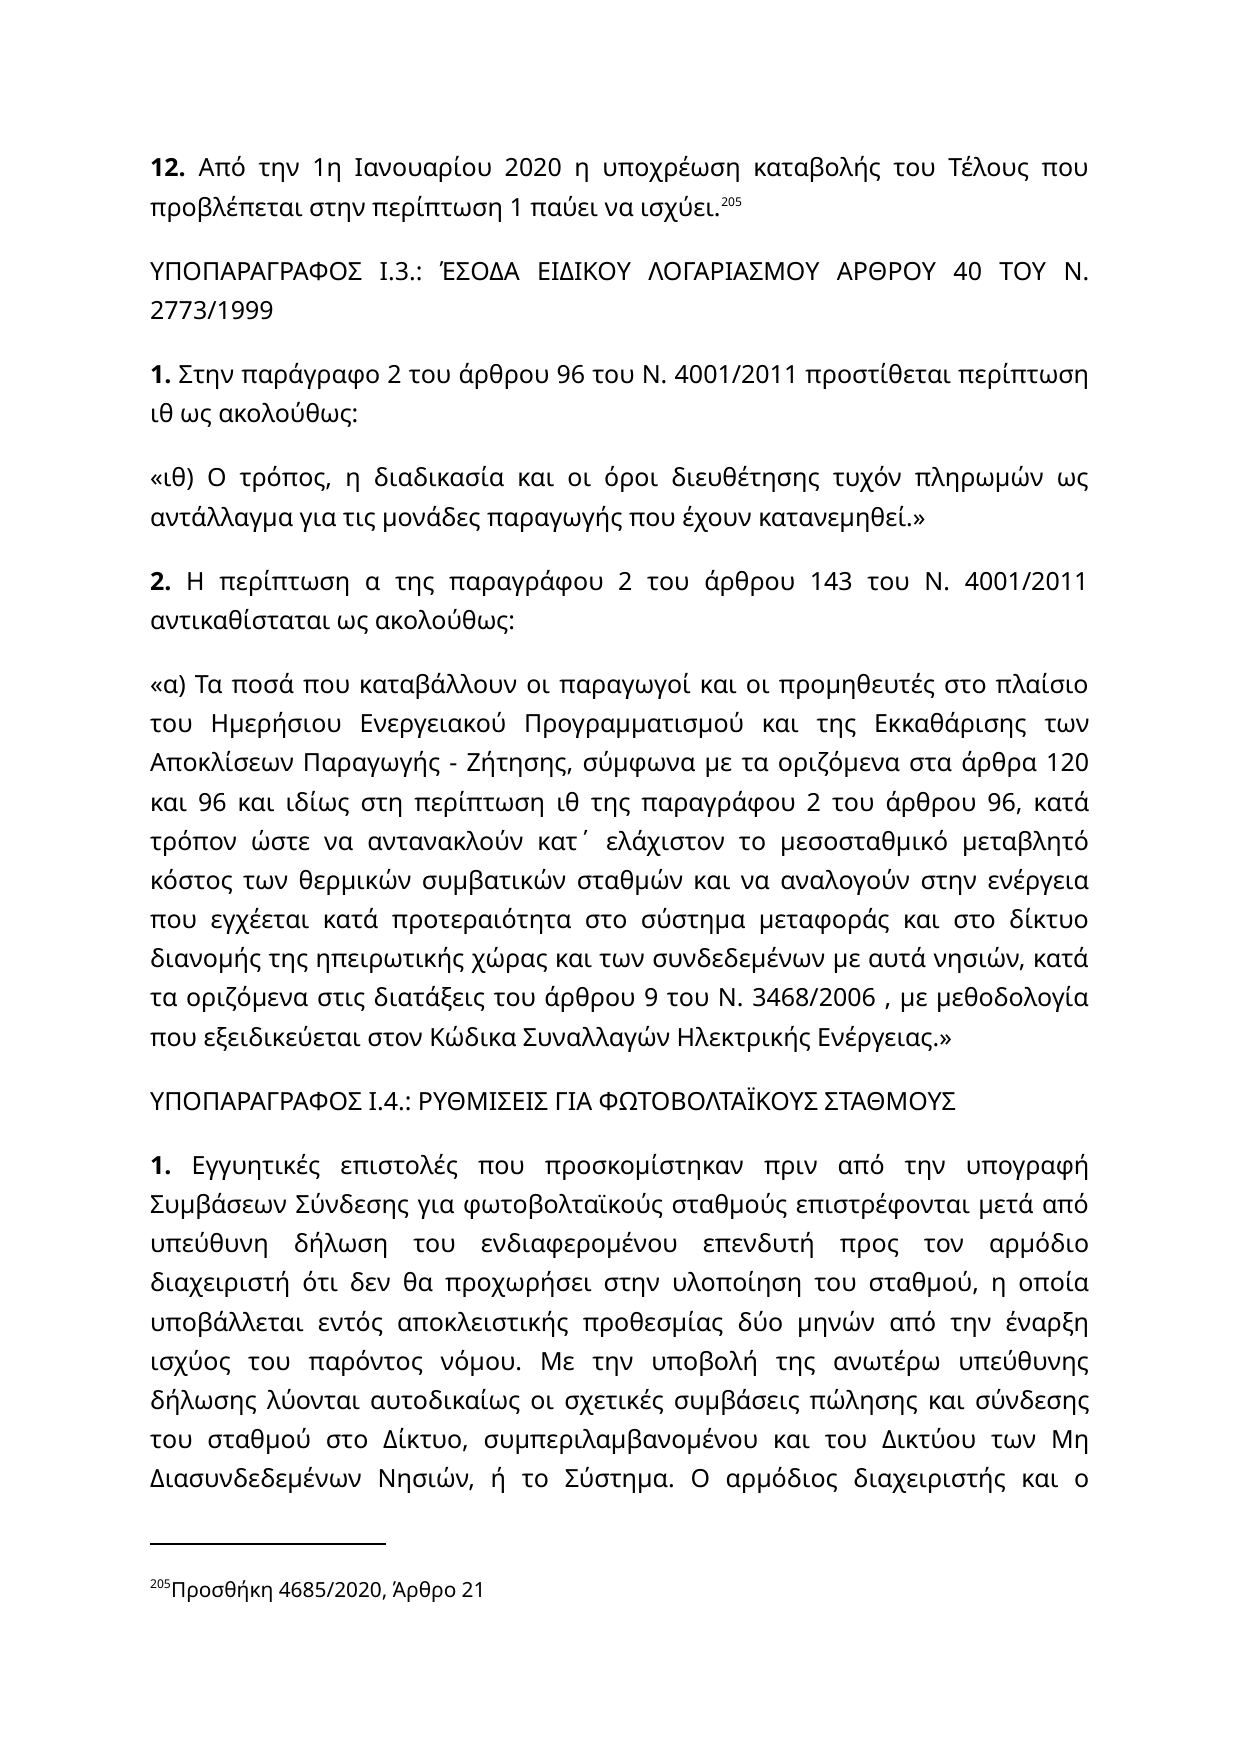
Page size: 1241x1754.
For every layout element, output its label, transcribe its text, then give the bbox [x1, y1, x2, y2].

text 1. Στην παράγραφο 2 του άρθρου 96 του Ν. 4001/2011 προστίθεται περίπτωση ιθ ως ακολούθως: [150, 357, 1090, 430]
text «α) Τα ποσά που καταβάλλουν οι παραγωγοί και οι προμηθευτές στο πλαίσιο του Ημερήσιου Ενεργειακού Προγραμματισμού και της Εκκαθάρισης των Αποκλίσεων Παραγωγής - Ζήτησης, σύμφωνα με τα οριζόμενα στα άρθρα 120 και 96 και ιδίως στη περίπτωση ιθ της παραγράφου 2 του άρθρου 96, κατά τρόπον ώστε να αντανακλούν κατ΄ ελάχιστον το μεσοσταθμικό μεταβλητό κόστος των θερμικών συμβατικών σταθμών και να αναλογούν στην ενέργεια που εγχέεται κατά προτεραιότητα στο σύστημα μεταφοράς και στο δίκτυο διανομής της ηπειρωτικής χώρας και των συνδεδεμένων με αυτά νησιών, κατά τα οριζόμενα στις διατάξεις του άρθρου 9 του Ν. 3468/2006 , με μεθοδολογία που εξειδικεύεται στον Κώδικα Συναλλαγών Ηλεκτρικής Ενέργειας.» [150, 667, 1090, 1053]
text ΥΠΟΠΑΡΑΓΡΑΦΟΣ Ι.3.: ΈΣΟΔΑ ΕΙΔΙΚΟΥ ΛΟΓΑΡΙΑΣΜΟΥ ΑΡΘΡΟΥ 40 ΤΟΥ Ν. 2773/1999 [150, 253, 1090, 327]
text 12. Από την 1η Ιανουαρίου 2020 η υποχρέωση καταβολής του Τέλους που προβλέπεται στην περίπτωση 1 παύει να ισχύει. [150, 150, 1090, 223]
text ΥΠΟΠΑΡΑΓΡΑΦΟΣ Ι.4.: ΡΥΘΜΙΣΕΙΣ ΓΙΑ ΦΩΤΟΒΟΛΤΑΪΚΟΥΣ ΣΤΑΘΜΟΥΣ [150, 1083, 1090, 1117]
text 1. Εγγυητικές επιστολές που προσκομίστηκαν πριν από την υπογραφή Συμβάσεων Σύνδεσης για φωτοβολταϊκούς σταθμούς επιστρέφονται μετά από υπεύθυνη δήλωση του ενδιαφερομένου επενδυτή προς τον αρμόδιο διαχειριστή ότι δεν θα προχωρήσει στην υλοποίηση του σταθμού, η οποία υποβάλλεται εντός αποκλειστικής προθεσμίας δύο μηνών από την έναρξη ισχύος του παρόντος νόμου. Με την υποβολή της ανωτέρω υπεύθυνης δήλωσης λύονται αυτοδικαίως οι σχετικές συμβάσεις πώλησης και σύνδεσης του σταθμού στο Δίκτυο, συμπεριλαμβανομένου και του Δικτύου των Μη Διασυνδεδεμένων Νησιών, ή το Σύστημα. Ο αρμόδιος διαχειριστής και ο [150, 1147, 1090, 1495]
text Προσθήκη 4685/2020, Άρθρο 21 [150, 1576, 1090, 1604]
text 2. Η περίπτωση α της παραγράφου 2 του άρθρου 143 του Ν. 4001/2011 αντικαθίσταται ως ακολούθως: [150, 563, 1090, 637]
text «ιθ) Ο τρόπος, η διαδικασία και οι όροι διευθέτησης τυχόν πληρωμών ως αντάλλαγμα για τις μονάδες παραγωγής που έχουν κατανεμηθεί.» [150, 460, 1090, 533]
